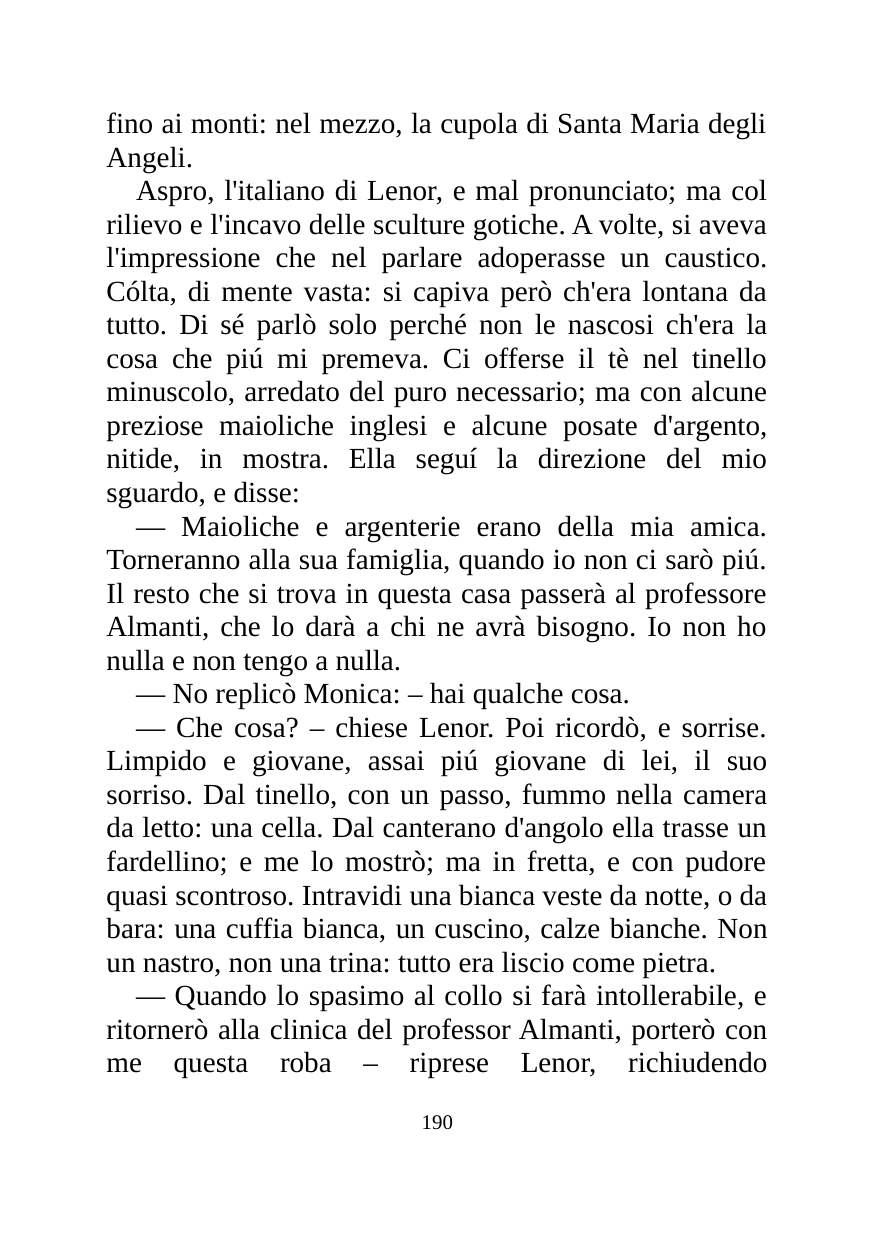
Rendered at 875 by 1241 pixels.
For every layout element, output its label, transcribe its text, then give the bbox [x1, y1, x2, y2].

text — Quando lo spasimo al collo si farà intollerabile, e ritornerò alla clinica del professor Almanti, porterò con me questa roba – riprese Lenor, richiudendo [106, 978, 768, 1079]
text Aspro, l'italiano di Lenor, e mal pronunciato; ma col rilievo e l'incavo delle sculture gotiche. A volte, si aveva l'impressione che nel parlare adoperasse un caustico. Cólta, di mente vasta: si capiva però ch'era lontana da tutto. Di sé parlò solo perché non le nascosi ch'era la cosa che piú mi premeva. Ci offerse il tè nel tinello minuscolo, arredato del puro necessario; ma con alcune preziose maioliche inglesi e alcune posate d'argento, nitide, in mostra. Ella seguí la direzione del mio sguardo, e disse: [106, 173, 768, 509]
text — Maioliche e argenterie erano della mia amica. Torneranno alla sua famiglia, quando io non ci sarò piú. Il resto che si trova in questa casa passerà al professore Almanti, che lo darà a chi ne avrà bisogno. Io non ho nulla e non tengo a nulla. [106, 509, 768, 676]
text — Che cosa? – chiese Lenor. Poi ricordò, e sorrise. Limpido e giovane, assai piú giovane di lei, il suo sorriso. Dal tinello, con un passo, fummo nella camera da letto: una cella. Dal canterano d'angolo ella trasse un fardellino; e me lo mostrò; ma in fretta, e con pudore quasi scontroso. Intravidi una bianca veste da notte, o da bara: una cuffia bianca, un cuscino, calze bianche. Non un nastro, non una trina: tutto era liscio come pietra. [106, 710, 768, 978]
text fino ai monti: nel mezzo, la cupola di Santa Maria degli Angeli. [106, 106, 768, 173]
text — No replicò Monica: – hai qualche cosa. [106, 676, 768, 710]
